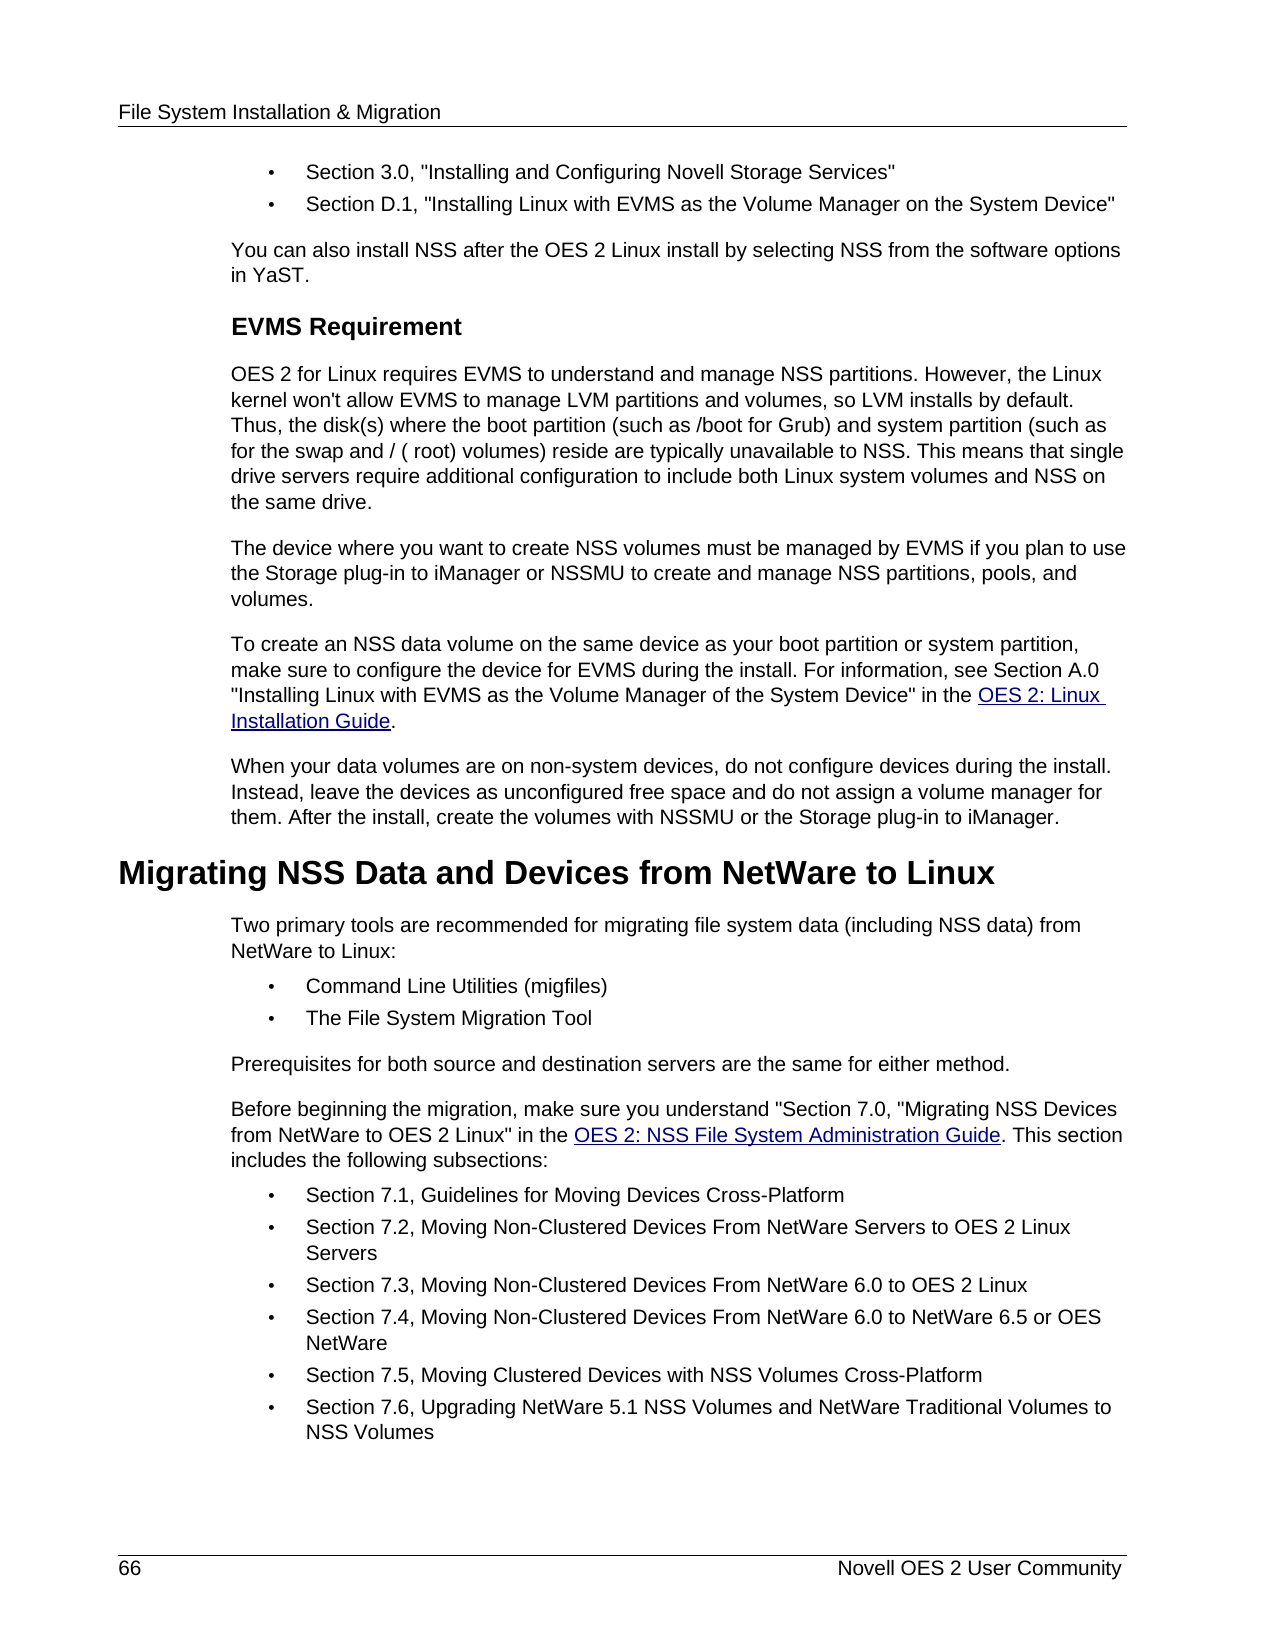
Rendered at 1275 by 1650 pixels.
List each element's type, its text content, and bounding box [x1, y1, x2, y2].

text Prerequisites for both source and destination servers are the same for either method. [231, 1052, 1127, 1076]
list Section 7.5, Moving Clustered Devices with NSS Volumes Cross-Platform [268, 1363, 1127, 1387]
list The File System Migration Tool [268, 1007, 1127, 1030]
text OES 2 for Linux requires EVMS to understand and manage NSS partitions. However, the Linux kernel won't allow EVMS to manage LVM partitions and volumes, so LVM installs by default. Thus, the disk(s) where the boot partition (such as /boot for Grub) and system partition (such as for the swap and / ( root) volumes) reside are typically unavailable to NSS. This means that single drive servers require additional configuration to include both Linux system volumes and NSS on the same drive. [231, 363, 1127, 514]
text The device where you want to create NSS volumes must be managed by EVMS if you plan to use the Storage plug-in to iManager or NSSMU to create and manage NSS partitions, pools, and volumes. [231, 536, 1127, 610]
list Section 7.3, Moving Non-Clustered Devices From NetWare 6.0 to OES 2 Linux [268, 1274, 1127, 1297]
list Section 3.0, "Installing and Configuring Novell Storage Services" [268, 161, 1127, 184]
subtitle EVMS Requirement [231, 312, 1127, 341]
list Section 7.6, Upgrading NetWare 5.1 NSS Volumes and NetWare Traditional Volumes to NSS Volumes [268, 1395, 1127, 1444]
subtitle Migrating NSS Data and Devices from NetWare to Linux [118, 855, 1127, 892]
text Two primary tools are recommended for migrating file system data (including NSS data) from NetWare to Linux: [231, 914, 1127, 963]
text When your data volumes are on non-system devices, do not configure devices during the install. Instead, leave the devices as unconfigured free space and do not assign a volume manager for them. After the install, create the volumes with NSSMU or the Storage plug-in to iManager. [231, 755, 1127, 829]
list Command Line Utilities (migfiles) [268, 974, 1127, 998]
list Section 7.1, Guidelines for Moving Devices Cross-Platform [268, 1184, 1127, 1207]
list Section 7.4, Moving Non-Clustered Devices From NetWare 6.0 to NetWare 6.5 or OES NetWare [268, 1306, 1127, 1354]
list Section 7.2, Moving Non-Clustered Devices From NetWare Servers to OES 2 Linux Servers [268, 1216, 1127, 1265]
text You can also install NSS after the OES 2 Linux install by selecting NSS from the software options in YaST. [231, 238, 1127, 287]
text Before beginning the migration, make sure you understand "Section 7.0, "Migrating NSS Devices from NetWare to OES 2 Linux" in the OES 2: NSS File System Administration Guide. This section includes the following subsections: [231, 1098, 1127, 1172]
text To create an NSS data volume on the same device as your boot partition or system partition, make sure to configure the device for EVMS during the install. For information, see Section A.0 "Installing Linux with EVMS as the Volume Manager of the System Device" in the OES 2: Linux Installation Guide. [231, 633, 1127, 733]
list Section D.1, "Installing Linux with EVMS as the Volume Manager on the System Device" [268, 193, 1127, 216]
